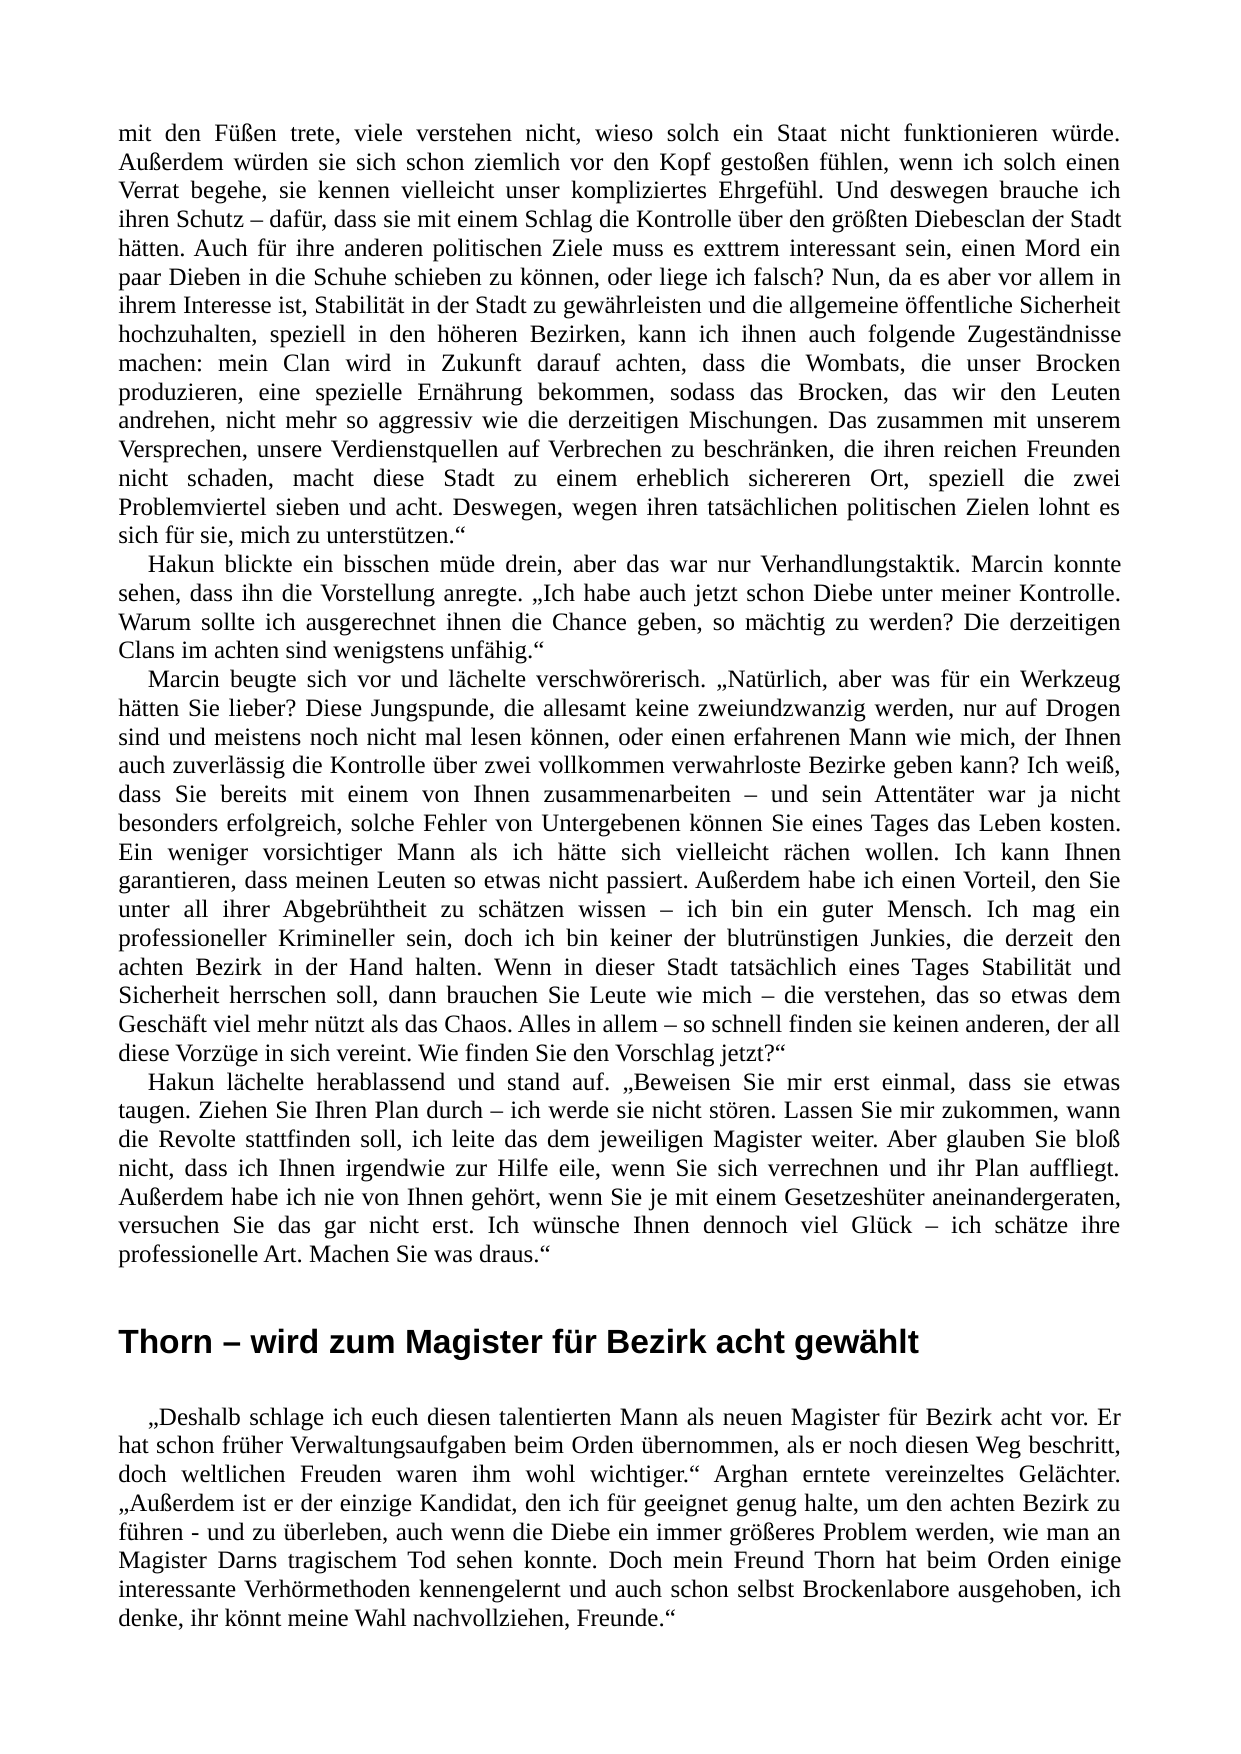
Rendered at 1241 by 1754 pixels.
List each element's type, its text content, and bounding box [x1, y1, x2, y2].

text „Deshalb schlage ich euch diesen talentierten Mann als neuen Magister für Bezirk acht vor. Er hat schon früher Verwaltungsaufgaben beim Orden übernommen, als er noch diesen Weg beschritt, doch weltlichen Freuden waren ihm wohl wichtiger.“ Arghan erntete vereinzeltes Gelächter. „Außerdem ist er der einzige Kandidat, den ich für geeignet genug halte, um den achten Bezirk zu führen - und zu überleben, auch wenn die Diebe ein immer größeres Problem werden, wie man an Magister Darns tragischem Tod sehen konnte. Doch mein Freund Thorn hat beim Orden einige interessante Verhörmethoden kennengelernt und auch schon selbst Brockenlabore ausgehoben, ich denke, ihr könnt meine Wahl nachvollziehen, Freunde.“ [118, 1402, 1122, 1632]
subtitle Thorn – wird zum Magister für Bezirk acht gewählt [118, 1322, 1122, 1361]
text Hakun blickte ein bisschen müde drein, aber das war nur Verhandlungstaktik. Marcin konnte sehen, dass ihn die Vorstellung anregte. „Ich habe auch jetzt schon Diebe unter meiner Kontrolle. Warum sollte ich ausgerechnet ihnen die Chance geben, so mächtig zu werden? Die derzeitigen Clans im achten sind wenigstens unfähig.“ [118, 549, 1122, 664]
text mit den Füßen trete, viele verstehen nicht, wieso solch ein Staat nicht funktionieren würde. Außerdem würden sie sich schon ziemlich vor den Kopf gestoßen fühlen, wenn ich solch einen Verrat begehe, sie kennen vielleicht unser kompliziertes Ehrgefühl. Und deswegen brauche ich ihren Schutz – dafür, dass sie mit einem Schlag die Kontrolle über den größten Diebesclan der Stadt hätten. Auch für ihre anderen politischen Ziele muss es exttrem interessant sein, einen Mord ein paar Dieben in die Schuhe schieben zu können, oder liege ich falsch? Nun, da es aber vor allem in ihrem Interesse ist, Stabilität in der Stadt zu gewährleisten und die allgemeine öffentliche Sicherheit hochzuhalten, speziell in den höheren Bezirken, kann ich ihnen auch folgende Zugeständnisse machen: mein Clan wird in Zukunft darauf achten, dass die Wombats, die unser Brocken produzieren, eine spezielle Ernährung bekommen, sodass das Brocken, das wir den Leuten andrehen, nicht mehr so aggressiv wie die derzeitigen Mischungen. Das zusammen mit unserem Versprechen, unsere Verdienstquellen auf Verbrechen zu beschränken, die ihren reichen Freunden nicht schaden, macht diese Stadt zu einem erheblich sichereren Ort, speziell die zwei Problemviertel sieben und acht. Deswegen, wegen ihren tatsächlichen politischen Zielen lohnt es sich für sie, mich zu unterstützen.“ [118, 118, 1122, 549]
text Marcin beugte sich vor und lächelte verschwörerisch. „Natürlich, aber was für ein Werkzeug hätten Sie lieber? Diese Jungspunde, die allesamt keine zweiundzwanzig werden, nur auf Drogen sind und meistens noch nicht mal lesen können, oder einen erfahrenen Mann wie mich, der Ihnen auch zuverlässig die Kontrolle über zwei vollkommen verwahrloste Bezirke geben kann? Ich weiß, dass Sie bereits mit einem von Ihnen zusammenarbeiten – und sein Attentäter war ja nicht besonders erfolgreich, solche Fehler von Untergebenen können Sie eines Tages das Leben kosten. Ein weniger vorsichtiger Mann als ich hätte sich vielleicht rächen wollen. Ich kann Ihnen garantieren, dass meinen Leuten so etwas nicht passiert. Außerdem habe ich einen Vorteil, den Sie unter all ihrer Abgebrühtheit zu schätzen wissen – ich bin ein guter Mensch. Ich mag ein professioneller Krimineller sein, doch ich bin keiner der blutrünstigen Junkies, die derzeit den achten Bezirk in der Hand halten. Wenn in dieser Stadt tatsächlich eines Tages Stabilität und Sicherheit herrschen soll, dann brauchen Sie Leute wie mich – die verstehen, das so etwas dem Geschäft viel mehr nützt als das Chaos. Alles in allem – so schnell finden sie keinen anderen, der all diese Vorzüge in sich vereint. Wie finden Sie den Vorschlag jetzt?“ [118, 664, 1122, 1067]
text Hakun lächelte herablassend und stand auf. „Beweisen Sie mir erst einmal, dass sie etwas taugen. Ziehen Sie Ihren Plan durch – ich werde sie nicht stören. Lassen Sie mir zukommen, wann die Revolte stattfinden soll, ich leite das dem jeweiligen Magister weiter. Aber glauben Sie bloß nicht, dass ich Ihnen irgendwie zur Hilfe eile, wenn Sie sich verrechnen und ihr Plan auffliegt. Außerdem habe ich nie von Ihnen gehört, wenn Sie je mit einem Gesetzeshüter aneinandergeraten, versuchen Sie das gar nicht erst. Ich wünsche Ihnen dennoch viel Glück – ich schätze ihre professionelle Art. Machen Sie was draus.“ [118, 1067, 1122, 1268]
